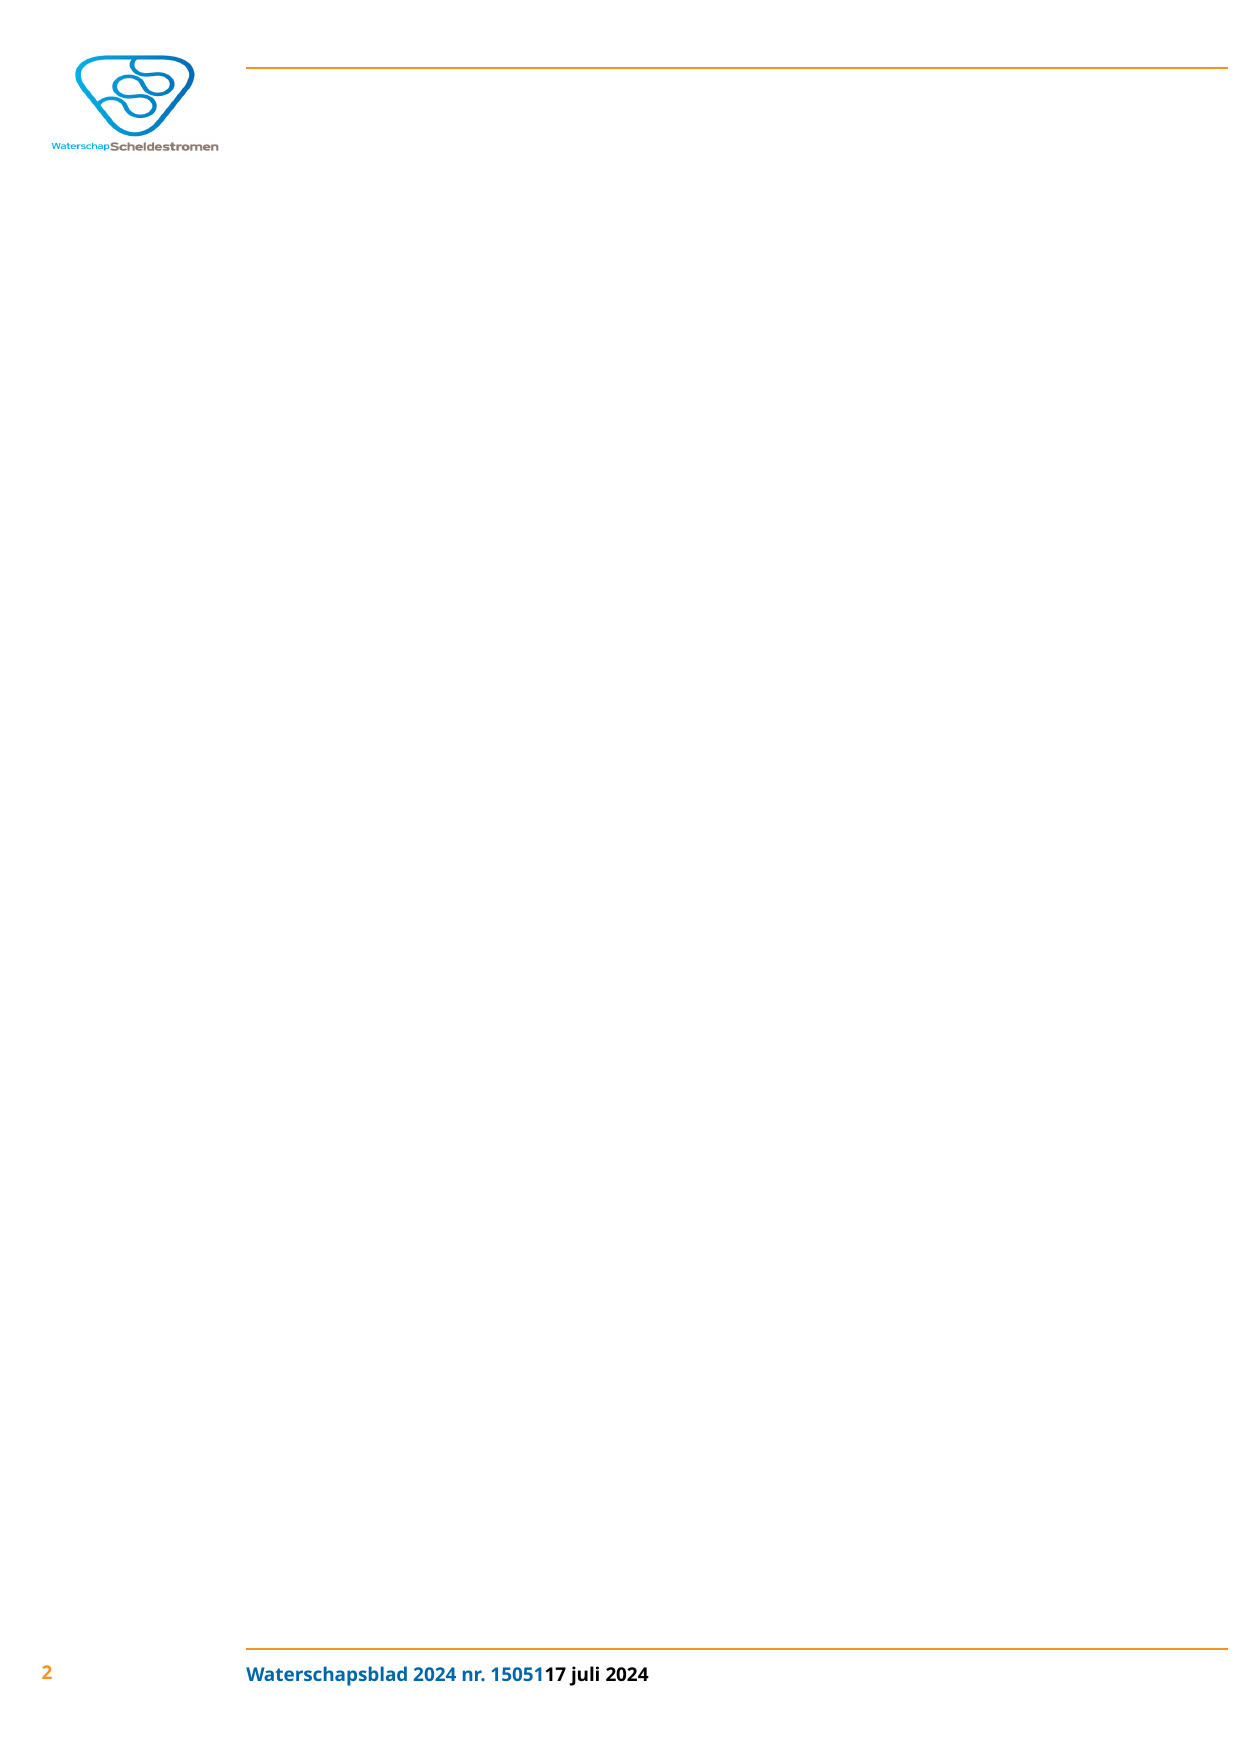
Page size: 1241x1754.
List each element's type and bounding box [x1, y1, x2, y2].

picture [41, 47, 231, 172]
